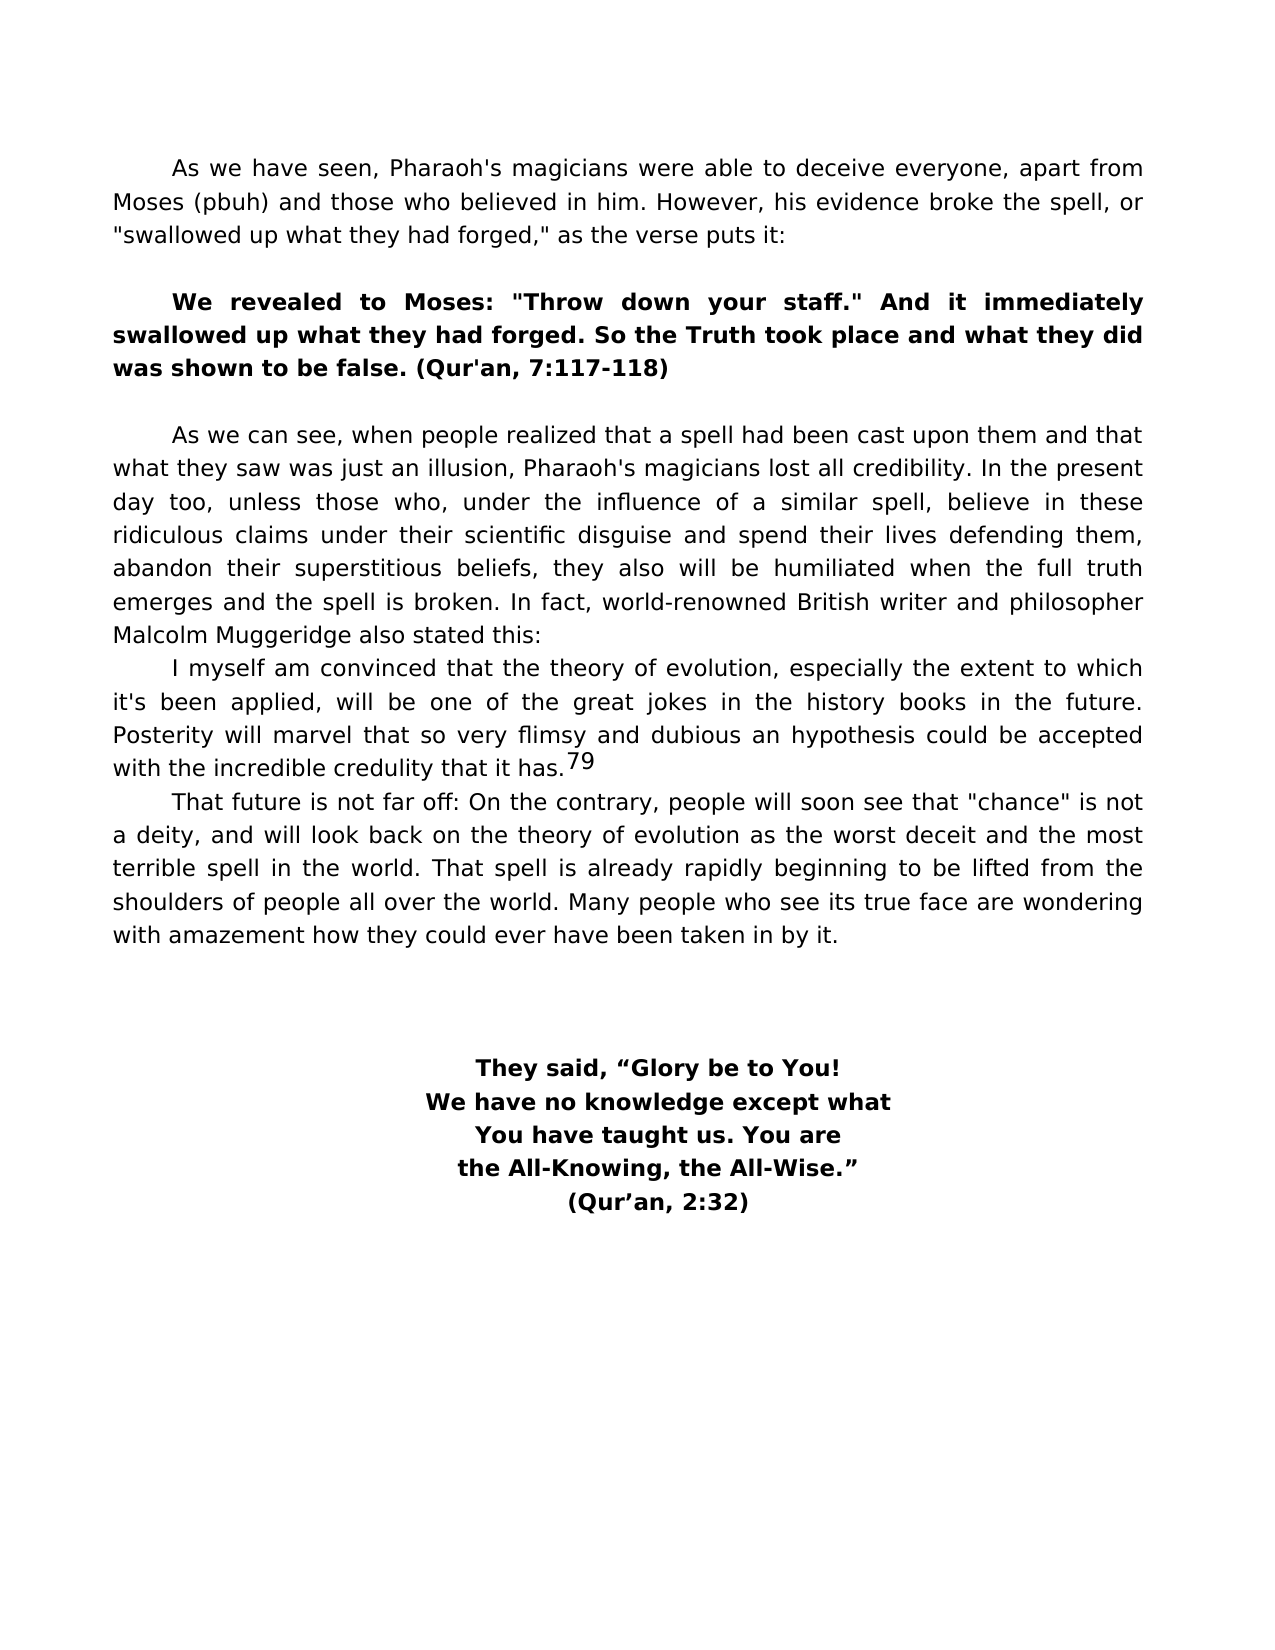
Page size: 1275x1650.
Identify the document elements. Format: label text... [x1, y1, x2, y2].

text (Qur’an, 2:32) [112, 1183, 1145, 1217]
text We revealed to Moses: "Throw down your staff." And it immediately swallowed up what they had forged. So the Truth took place and what they did was shown to be false. (Qur'an, 7:117-118) [112, 283, 1145, 383]
text As we have seen, Pharaoh's magicians were able to deceive everyone, apart from Moses (pbuh) and those who believed in him. However, his evidence broke the spell, or "swallowed up what they had forged," as the verse puts it: [112, 150, 1145, 250]
text That future is not far off: On the contrary, people will soon see that "chance" is not a deity, and will look back on the theory of evolution as the worst deceit and the most terrible spell in the world. That spell is already rapidly beginning to be lifted from the shoulders of people all over the world. Many people who see its true face are wondering with amazement how they could ever have been taken in by it. [112, 783, 1145, 950]
text I myself am convinced that the theory of evolution, especially the extent to which it's been applied, will be one of the great jokes in the history books in the future. Posterity will marvel that so very flimsy and dubious an hypothesis could be accepted with the incredible credulity that it has.79 [112, 650, 1145, 783]
text We have no knowledge except what [112, 1083, 1145, 1117]
text As we can see, when people realized that a spell had been cast upon them and that what they saw was just an illusion, Pharaoh's magicians lost all credibility. In the present day too, unless those who, under the influence of a similar spell, believe in these ridiculous claims under their scientific disguise and spend their lives defending them, abandon their superstitious beliefs, they also will be humiliated when the full truth emerges and the spell is broken. In fact, world-renowned British writer and philosopher Malcolm Muggeridge also stated this: [112, 417, 1145, 650]
text You have taught us. You are [112, 1117, 1145, 1150]
text They said, “Glory be to You! [112, 1050, 1145, 1083]
text the All-Knowing, the All-Wise.” [112, 1150, 1145, 1183]
